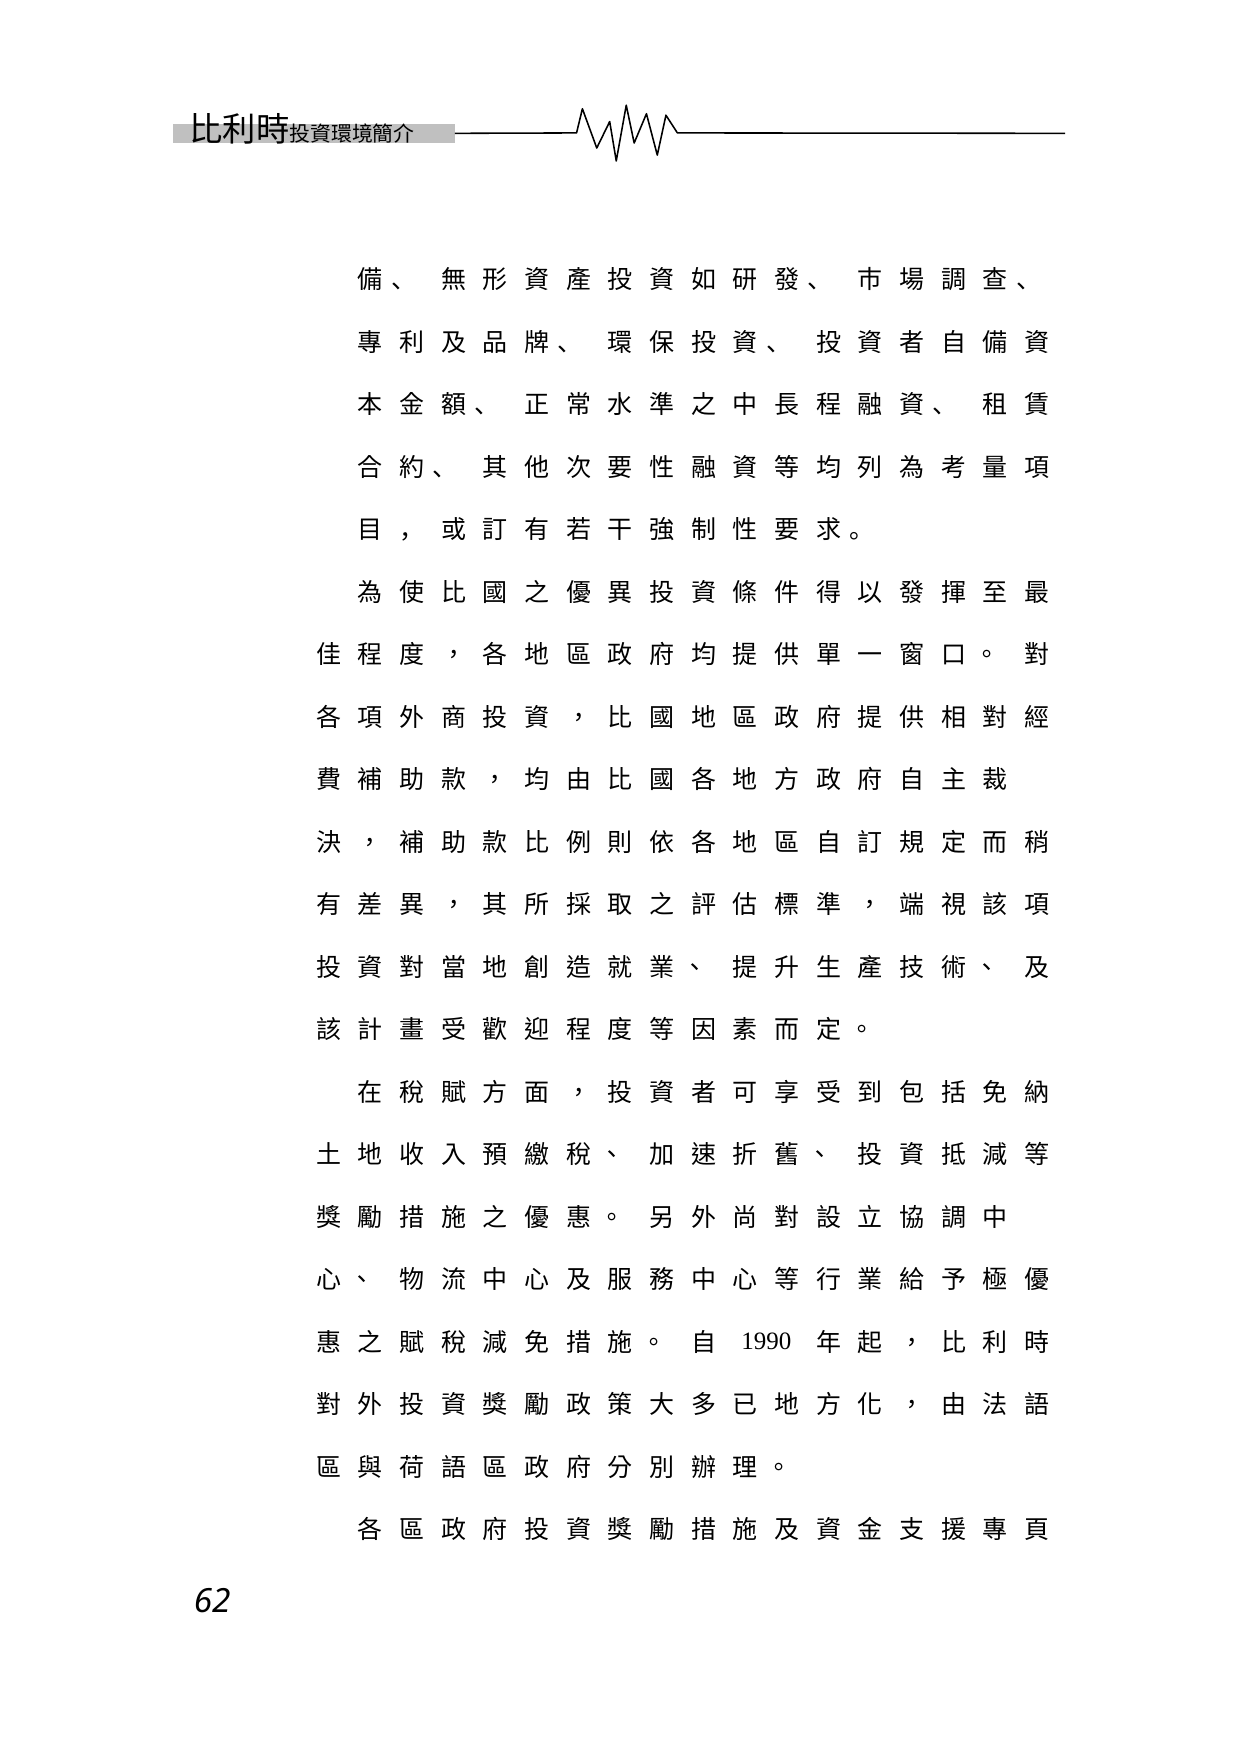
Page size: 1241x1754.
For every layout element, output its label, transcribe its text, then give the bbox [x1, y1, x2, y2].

text 各區政府投資獎勵措施及資金支援專頁 [281, 1486, 1058, 1549]
text 備、無形資產投資如研發、市場調查、專利及品牌、環保投資、投資者自備資本金額、正常水準之中長程融資、租賃合約、其他次要性融資等均列為考量項目，或訂有若干強制性要求。 [330, 236, 1058, 549]
text 為使比國之優異投資條件得以發揮至最佳程度，各地區政府均提供單一窗口。對各項外商投資，比國地區政府提供相對經費補助款，均由比國各地方政府自主裁決，補助款比例則依各地區自訂規定而稍有差異，其所採取之評估標準，端視該項投資對當地創造就業、提升生產技術、及該計畫受歡迎程度等因素而定。 [281, 549, 1058, 1049]
text 在稅賦方面，投資者可享受到包括免納土地收入預繳稅、加速折舊、投資抵減等獎勵措施之優惠。另外尚對設立協調中心、物流中心及服務中心等行業給予極優惠之賦稅減免措施。自1990年起，比利時對外投資獎勵政策大多已地方化，由法語區與荷語區政府分別辦理。 [281, 1049, 1058, 1486]
